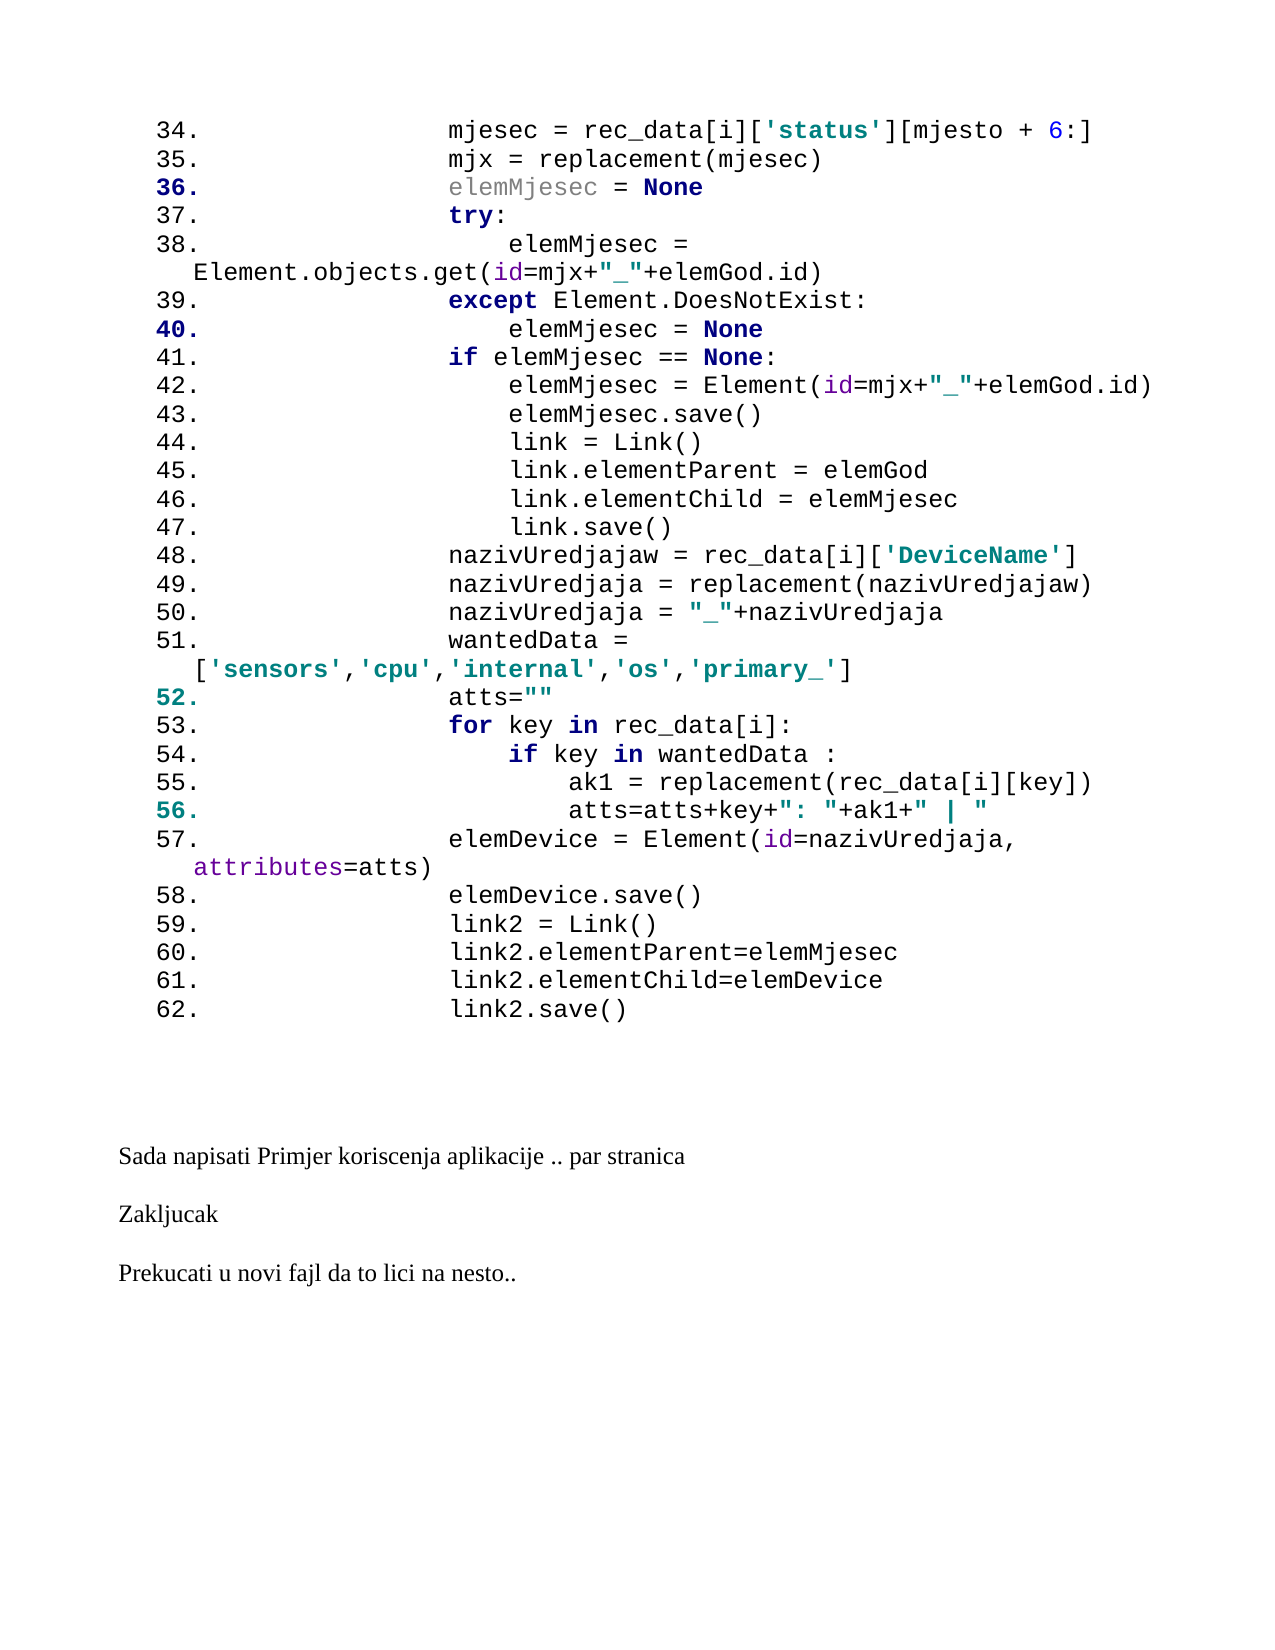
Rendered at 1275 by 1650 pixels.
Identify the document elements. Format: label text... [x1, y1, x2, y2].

list elemMjesec.save() [156, 401, 1157, 430]
list link.elementChild = elemMjesec [156, 486, 1157, 515]
list nazivUredjaja = "_"+nazivUredjaja [156, 600, 1157, 628]
list for key in rec_data[i]: [156, 713, 1157, 741]
list wantedData = ['sensors','cpu','internal','os','primary_'] [156, 628, 1157, 685]
list mjesec = rec_data[i]['status'][mjesto + 6:] [156, 118, 1157, 146]
list if elemMjesec == None: [156, 345, 1157, 373]
list elemMjesec = None [156, 316, 1157, 345]
text Zakljucak [118, 1199, 1157, 1228]
list link2 = Link() [156, 911, 1157, 940]
list link.save() [156, 515, 1157, 543]
list elemMjesec = Element(id=mjx+"_"+elemGod.id) [156, 373, 1157, 401]
list nazivUredjajaw = rec_data[i]['DeviceName'] [156, 543, 1157, 571]
list link = Link() [156, 430, 1157, 458]
list try: [156, 203, 1157, 231]
list elemMjesec = None [156, 175, 1157, 203]
list ak1 = replacement(rec_data[i][key]) [156, 770, 1157, 798]
list link.elementParent = elemGod [156, 458, 1157, 486]
text Sada napisati Primjer koriscenja aplikacije .. par stranica [118, 1141, 1157, 1170]
list elemMjesec = Element.objects.get(id=mjx+"_"+elemGod.id) [156, 231, 1157, 288]
list if key in wantedData : [156, 741, 1157, 770]
list except Element.DoesNotExist: [156, 288, 1157, 316]
list link2.elementChild=elemDevice [156, 968, 1157, 996]
list atts=atts+key+": "+ak1+" | " [156, 798, 1157, 826]
text Prekucati u novi fajl da to lici na nesto.. [118, 1258, 1157, 1286]
list elemDevice = Element(id=nazivUredjaja, attributes=atts) [156, 826, 1157, 883]
list mjx = replacement(mjesec) [156, 146, 1157, 175]
list link2.elementParent=elemMjesec [156, 940, 1157, 968]
list link2.save() [156, 996, 1157, 1025]
list elemDevice.save() [156, 883, 1157, 911]
list atts="" [156, 685, 1157, 713]
list nazivUredjaja = replacement(nazivUredjajaw) [156, 571, 1157, 600]
